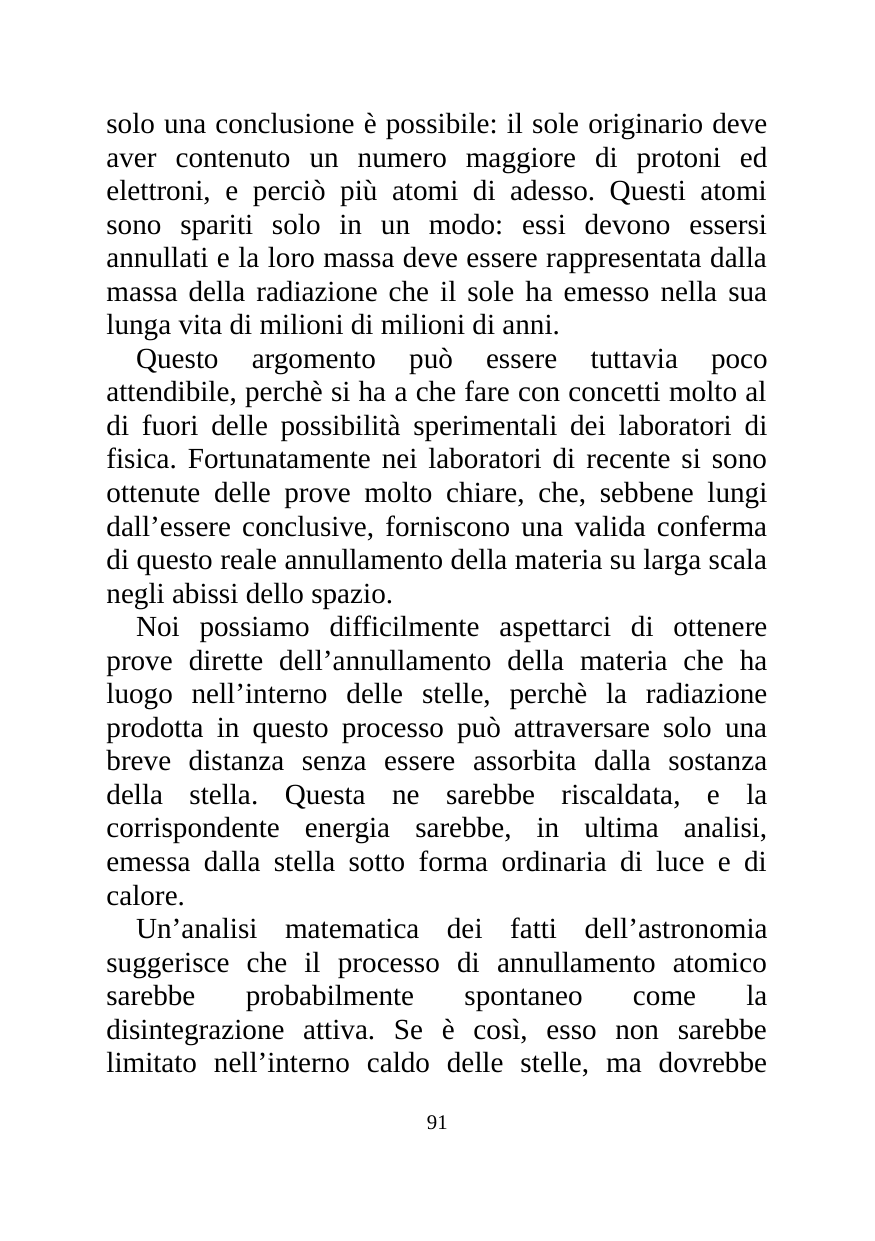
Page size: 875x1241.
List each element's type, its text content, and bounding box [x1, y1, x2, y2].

text Noi possiamo difficilmente aspettarci di ottenere prove dirette dell’annullamento della materia che ha luogo nell’interno delle stelle, perchè la radiazione prodotta in questo processo può attraversare solo una breve distanza senza essere assorbita dalla sostanza della stella. Questa ne sarebbe riscaldata, e la corrispondente energia sarebbe, in ultima analisi, emessa dalla stella sotto forma ordinaria di luce e di calore. [106, 609, 768, 911]
text Un’analisi matematica dei fatti dell’astronomia suggerisce che il processo di annullamento atomico sarebbe probabilmente spontaneo come la disintegrazione attiva. Se è così, esso non sarebbe limitato nell’interno caldo delle stelle, ma dovrebbe [106, 911, 768, 1079]
text Questo argomento può essere tuttavia poco attendibile, perchè si ha a che fare con concetti molto al di fuori delle possibilità sperimentali dei laboratori di fisica. Fortunatamente nei laboratori di recente si sono ottenute delle prove molto chiare, che, sebbene lungi dall’essere conclusive, forniscono una valida conferma di questo reale annullamento della materia su larga scala negli abissi dello spazio. [106, 341, 768, 609]
text solo una conclusione è possibile: il sole originario deve aver contenuto un numero maggiore di protoni ed elettroni, e perciò più atomi di adesso. Questi atomi sono spariti solo in un modo: essi devono essersi annullati e la loro massa deve essere rappresentata dalla massa della radiazione che il sole ha emesso nella sua lunga vita di milioni di milioni di anni. [106, 106, 768, 341]
